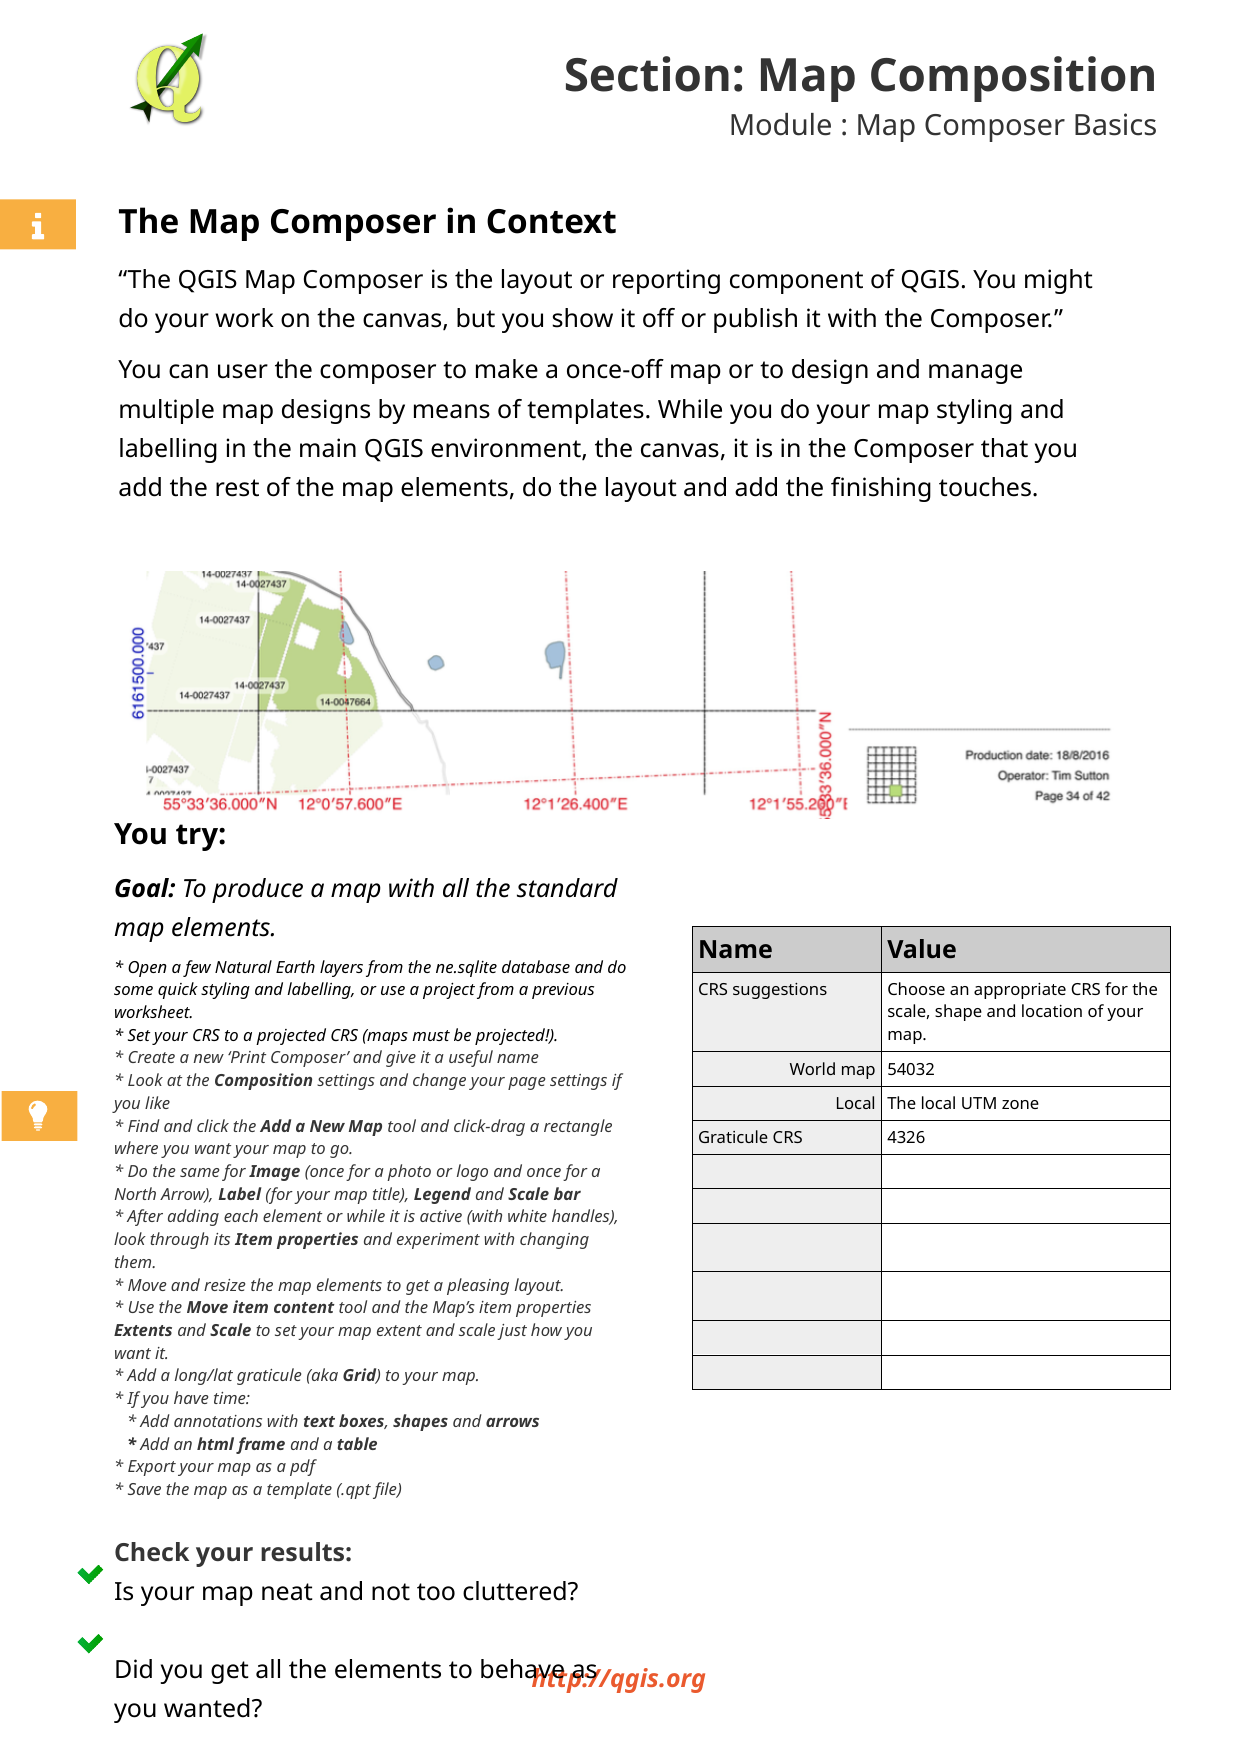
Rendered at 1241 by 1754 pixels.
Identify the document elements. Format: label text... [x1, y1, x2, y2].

table_cell [882, 1189, 1170, 1223]
table_cell Choose an appropriate CRS for the scale, shape and location of your map. [882, 973, 1170, 1051]
picture [122, 31, 218, 127]
table_cell 4326 [882, 1121, 1170, 1154]
table_cell [882, 1356, 1170, 1389]
table_cell [693, 1224, 881, 1271]
table_cell [693, 1356, 881, 1389]
subtitle The Map Composer in Context [118, 198, 1122, 243]
table_cell [882, 1224, 1170, 1271]
table_cell [882, 1155, 1170, 1188]
table_cell [882, 1321, 1170, 1354]
table_cell World map [693, 1052, 881, 1086]
text You can user the composer to make a once-off map or to design and manage multiple map designs by means of templates. While you do your map styling and labelling in the main QGIS environment, the canvas, it is in the Composer that you add the rest of the map elements, do the layout and add the finishing touches. [118, 352, 1122, 504]
text “The QGIS Map Composer is the layout or reporting component of QGIS. You might do your work on the canvas, but you show it off or publish it with the Composer.” [118, 262, 1122, 335]
table_cell [882, 1272, 1170, 1320]
table_header Name [693, 927, 881, 972]
picture [118, 571, 1123, 819]
table_cell Graticule CRS [693, 1121, 881, 1154]
table_cell [693, 1155, 881, 1188]
table_cell [693, 1272, 881, 1320]
table_cell Local [693, 1087, 881, 1120]
table_header Value [882, 927, 1170, 972]
table_cell CRS suggestions [693, 973, 881, 1051]
table_cell [693, 1321, 881, 1354]
table_cell The local UTM zone [882, 1087, 1170, 1120]
table_cell [693, 1189, 881, 1223]
table_cell 54032 [882, 1052, 1170, 1086]
